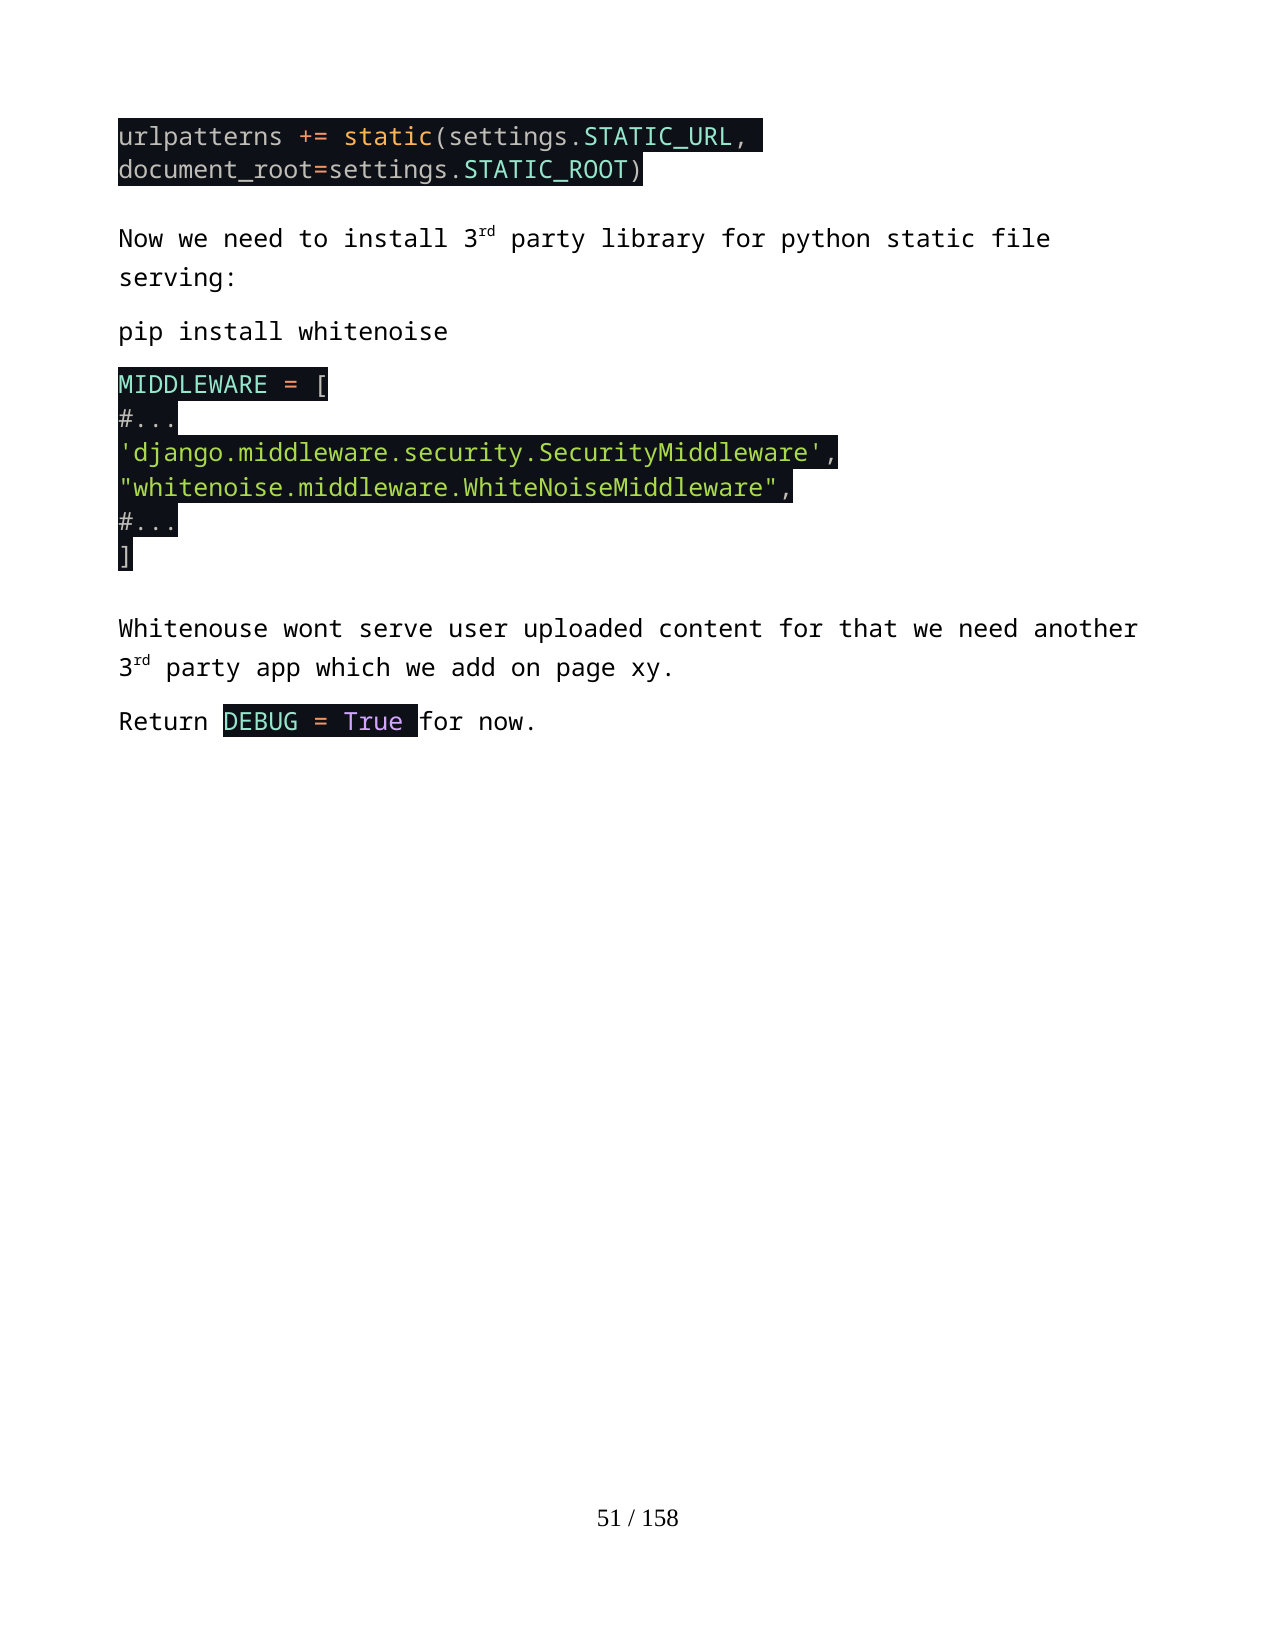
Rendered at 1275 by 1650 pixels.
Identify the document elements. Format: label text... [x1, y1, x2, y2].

text Whitenouse wont serve user uploaded content for that we need another 3rd party app which we add on page xy. [118, 571, 1157, 684]
text ] [118, 537, 1157, 571]
text #... [118, 503, 1157, 537]
text 'django.middleware.security.SecurityMiddleware', [118, 435, 1157, 469]
text #... [118, 401, 1157, 435]
text Return DEBUG = True for now. [118, 703, 1157, 737]
text pip install whitenoise [118, 313, 1157, 347]
text MIDDLEWARE = [ [118, 367, 1157, 401]
text urlpatterns += static(settings.STATIC_URL, document_root=settings.STATIC_ROOT) [118, 118, 1157, 186]
text Now we need to install 3rd party library for python static file serving: [118, 220, 1157, 293]
text "whitenoise.middleware.WhiteNoiseMiddleware", [118, 469, 1157, 503]
